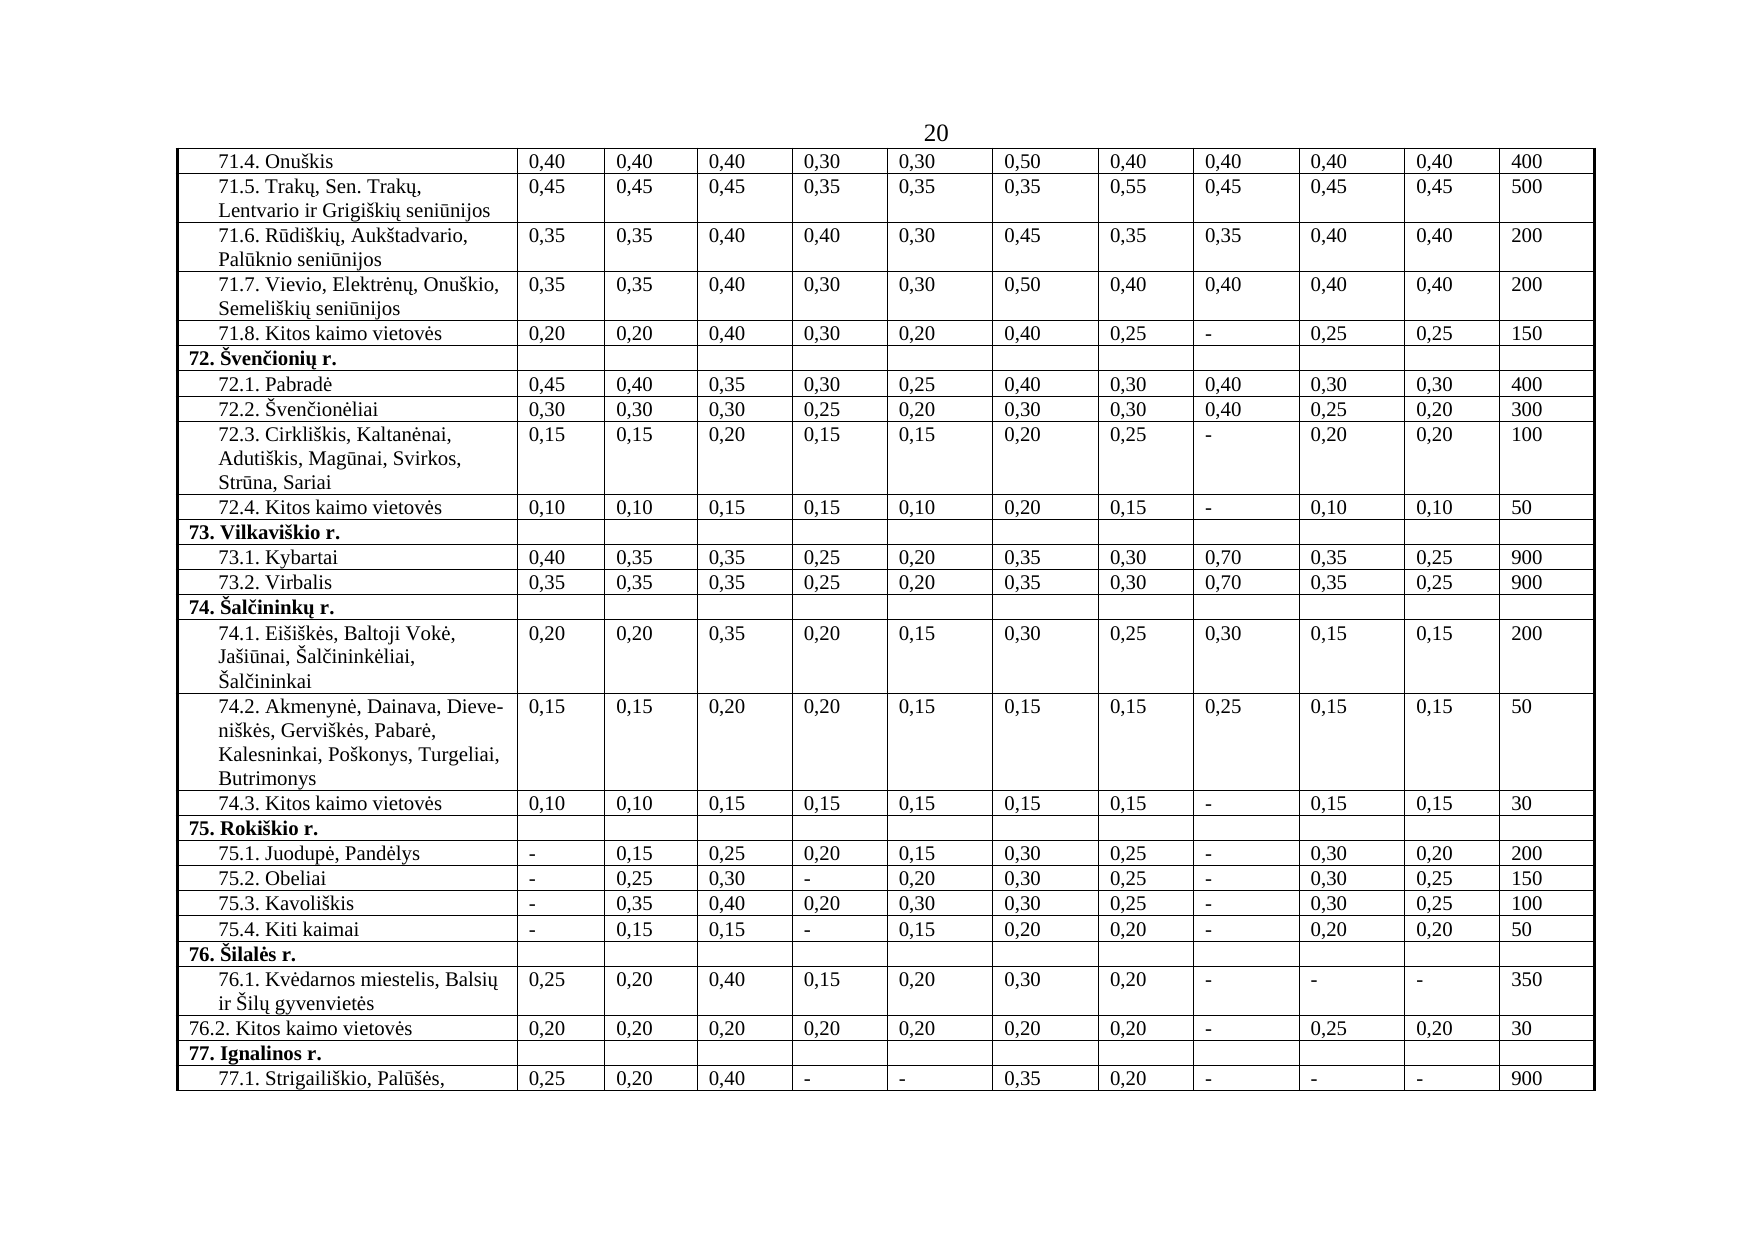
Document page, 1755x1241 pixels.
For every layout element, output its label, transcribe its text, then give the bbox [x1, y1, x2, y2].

table_cell 0,35 [1300, 545, 1404, 569]
table_cell 0,30 [1099, 397, 1193, 421]
table_cell [888, 1041, 992, 1065]
table_cell 0,30 [1099, 570, 1193, 594]
table_cell [993, 520, 1098, 544]
table_cell 74.2. Akmenynė, Dainava, Dieve- niškės, Gerviškės, Pabarė, Kalesninkai, Poškonys, Turgeliai, Butrimonys [179, 694, 517, 790]
table_cell [1099, 346, 1193, 370]
table_cell 72.3. Cirkliškis, Kaltanėnai, Adutiškis, Magūnai, Svirkos, Strūna, Sariai [179, 422, 517, 494]
table_cell 0,30 [993, 866, 1098, 890]
table_cell 0,25 [1099, 891, 1193, 915]
table_cell 0,45 [993, 223, 1098, 271]
table_cell 0,20 [1405, 1016, 1499, 1040]
table_cell 0,35 [698, 620, 792, 693]
table_cell 0,20 [1405, 422, 1499, 494]
table_cell - [1194, 321, 1299, 345]
table_cell 0,30 [698, 866, 792, 890]
table_cell 0,10 [1405, 495, 1499, 519]
table_cell 0,20 [888, 321, 992, 345]
table_cell 0,30 [888, 223, 992, 271]
table_cell 0,20 [1405, 841, 1499, 865]
table_cell [1405, 595, 1499, 619]
table_cell 0,35 [888, 174, 992, 222]
table_cell 30 [1500, 791, 1593, 815]
table_cell [518, 346, 604, 370]
table_cell 77. Ignalinos r. [179, 1041, 517, 1065]
table_cell 400 [1500, 149, 1593, 173]
table_cell 0,20 [605, 1016, 697, 1040]
table_cell 0,20 [605, 620, 697, 693]
table_cell [518, 595, 604, 619]
table_cell 75.2. Obeliai [179, 866, 517, 890]
table_cell 200 [1500, 620, 1593, 693]
table_cell 0,15 [1099, 791, 1193, 815]
table_cell 0,40 [1405, 272, 1499, 320]
table_cell [1500, 520, 1593, 544]
table_cell - [793, 1066, 887, 1090]
table_cell 200 [1500, 841, 1593, 865]
table_cell 0,20 [793, 891, 887, 915]
table_cell - [1194, 791, 1299, 815]
table_cell [1300, 520, 1404, 544]
table_cell [518, 816, 604, 840]
table_cell [1300, 816, 1404, 840]
table_cell 500 [1500, 174, 1593, 222]
table_cell 0,40 [518, 149, 604, 173]
table_cell 0,15 [1405, 694, 1499, 790]
table_cell [1194, 595, 1299, 619]
table_cell 0,35 [698, 545, 792, 569]
table_cell 0,25 [698, 841, 792, 865]
table_cell 0,35 [993, 570, 1098, 594]
table_cell 0,25 [1405, 891, 1499, 915]
table_cell [993, 942, 1098, 966]
table_cell 0,15 [793, 422, 887, 494]
table_cell 400 [1500, 371, 1593, 396]
table_cell 0,30 [888, 891, 992, 915]
table_cell 0,40 [993, 371, 1098, 396]
table_cell 0,40 [993, 321, 1098, 345]
table_cell [888, 346, 992, 370]
table_cell 0,35 [1194, 223, 1299, 271]
table_cell 0,50 [993, 272, 1098, 320]
table_cell [605, 816, 697, 840]
table_cell [518, 1041, 604, 1065]
table_cell [793, 1041, 887, 1065]
table_cell [888, 816, 992, 840]
table_cell [518, 942, 604, 966]
table_cell [793, 942, 887, 966]
table_cell 0,20 [605, 321, 697, 345]
table_cell 71.4. Onuškis [179, 149, 517, 173]
table_cell 0,40 [698, 272, 792, 320]
table_cell 0,20 [698, 422, 792, 494]
table_cell 100 [1500, 422, 1593, 494]
table_cell 0,40 [1300, 223, 1404, 271]
table_cell 0,30 [993, 841, 1098, 865]
table_cell - [888, 1066, 992, 1090]
table_cell 0,30 [605, 397, 697, 421]
table_cell 0,30 [1099, 545, 1193, 569]
table_cell 0,20 [698, 1016, 792, 1040]
table_cell [698, 595, 792, 619]
table_cell 0,15 [888, 694, 992, 790]
table_cell 0,40 [1194, 371, 1299, 396]
table_cell 0,20 [605, 1066, 697, 1090]
table_cell 0,15 [698, 791, 792, 815]
table_cell 0,40 [1405, 223, 1499, 271]
table_cell 0,25 [1300, 397, 1404, 421]
table_cell 0,20 [993, 422, 1098, 494]
table_cell 0,30 [518, 397, 604, 421]
table_cell [793, 595, 887, 619]
table_cell 75.3. Kavoliškis [179, 891, 517, 915]
table_cell 0,30 [1194, 620, 1299, 693]
table_cell 150 [1500, 321, 1593, 345]
table_cell 50 [1500, 916, 1593, 941]
table_cell 0,30 [1300, 866, 1404, 890]
table_cell 0,20 [888, 1016, 992, 1040]
table_cell 0,30 [888, 272, 992, 320]
table_cell 0,20 [1099, 1066, 1193, 1090]
table_cell 0,35 [1099, 223, 1193, 271]
table_cell 0,15 [888, 916, 992, 941]
table_cell 74.3. Kitos kaimo vietovės [179, 791, 517, 815]
table_cell 0,15 [888, 791, 992, 815]
table_cell 200 [1500, 272, 1593, 320]
table_cell 0,20 [888, 545, 992, 569]
table_cell 0,20 [1300, 422, 1404, 494]
table_cell 900 [1500, 545, 1593, 569]
table_cell 0,25 [1300, 321, 1404, 345]
table_cell 0,10 [605, 495, 697, 519]
table_cell 71.6. Rūdiškių, Aukštadvario, Palūknio seniūnijos [179, 223, 517, 271]
table_cell 0,40 [605, 149, 697, 173]
table_cell 150 [1500, 866, 1593, 890]
table_cell 0,25 [1099, 620, 1193, 693]
table_cell 0,20 [1405, 397, 1499, 421]
table_cell [698, 816, 792, 840]
table_cell 0,35 [518, 570, 604, 594]
table_cell 73.2. Virbalis [179, 570, 517, 594]
table_cell [888, 595, 992, 619]
table_cell [1099, 1041, 1193, 1065]
table_cell [1300, 595, 1404, 619]
table_cell 0,10 [1300, 495, 1404, 519]
table_cell 0,20 [888, 967, 992, 1015]
table_cell 0,20 [993, 1016, 1098, 1040]
table_cell 0,40 [1194, 272, 1299, 320]
table_cell 0,25 [605, 866, 697, 890]
table_cell 0,45 [605, 174, 697, 222]
table_cell 0,20 [1405, 916, 1499, 941]
table_cell 0,15 [793, 791, 887, 815]
table_cell 74.1. Eišiškės, Baltoji Vokė, Jašiūnai, Šalčininkėliai, Šalčininkai [179, 620, 517, 693]
table_cell [1405, 1041, 1499, 1065]
table_cell - [1194, 495, 1299, 519]
table_cell 0,30 [993, 397, 1098, 421]
table_cell 0,20 [793, 1016, 887, 1040]
table_cell [1405, 942, 1499, 966]
table_cell 0,30 [698, 397, 792, 421]
table_cell 71.5. Trakų, Sen. Trakų, Lentvario ir Grigiškių seniūnijos [179, 174, 517, 222]
table_cell 73.1. Kybartai [179, 545, 517, 569]
table_cell [1500, 816, 1593, 840]
table_cell - [1194, 967, 1299, 1015]
table_cell 0,20 [605, 967, 697, 1015]
table_cell [993, 1041, 1098, 1065]
table_cell 0,25 [1099, 866, 1193, 890]
table_cell - [1194, 1016, 1299, 1040]
table_cell [1500, 942, 1593, 966]
table_cell 0,25 [1194, 694, 1299, 790]
table_cell [1405, 520, 1499, 544]
table_cell 0,15 [698, 916, 792, 941]
table_cell 0,20 [793, 620, 887, 693]
table_cell [1500, 1041, 1593, 1065]
table_cell 0,35 [605, 570, 697, 594]
table_cell 0,40 [1099, 149, 1193, 173]
table_cell [1405, 346, 1499, 370]
table_cell 0,30 [993, 620, 1098, 693]
table_cell 0,55 [1099, 174, 1193, 222]
table_cell - [518, 916, 604, 941]
table_cell 0,40 [518, 545, 604, 569]
table_cell 0,35 [518, 223, 604, 271]
table_cell [1500, 595, 1593, 619]
table_cell 900 [1500, 1066, 1593, 1090]
table_cell 0,40 [1099, 272, 1193, 320]
table_cell 0,25 [518, 1066, 604, 1090]
table_cell 0,20 [888, 570, 992, 594]
table_cell 0,45 [698, 174, 792, 222]
table_cell [1194, 1041, 1299, 1065]
table_cell 0,20 [518, 1016, 604, 1040]
table_cell 0,35 [698, 570, 792, 594]
table_cell 0,45 [1405, 174, 1499, 222]
table_cell [698, 520, 792, 544]
table_cell 0,30 [793, 272, 887, 320]
table_cell 900 [1500, 570, 1593, 594]
table_cell 0,35 [993, 1066, 1098, 1090]
table_cell 0,50 [993, 149, 1098, 173]
table_cell 0,40 [698, 891, 792, 915]
table_cell 0,25 [1405, 321, 1499, 345]
table_cell 0,25 [1405, 866, 1499, 890]
table_cell 0,45 [518, 371, 604, 396]
table_cell 0,35 [605, 545, 697, 569]
table_cell 100 [1500, 891, 1593, 915]
table_cell - [793, 866, 887, 890]
table_cell - [1300, 1066, 1404, 1090]
table_cell 0,15 [605, 916, 697, 941]
table_cell 0,30 [888, 149, 992, 173]
table_cell 0,40 [1300, 149, 1404, 173]
table_cell 0,20 [518, 321, 604, 345]
table_cell 0,15 [518, 694, 604, 790]
table_cell [1194, 520, 1299, 544]
table_cell [1405, 816, 1499, 840]
table_cell [1194, 346, 1299, 370]
table_cell [518, 520, 604, 544]
table_cell - [1194, 422, 1299, 494]
table_cell [605, 595, 697, 619]
table_cell 0,25 [793, 397, 887, 421]
table_cell 0,15 [793, 495, 887, 519]
table_cell 350 [1500, 967, 1593, 1015]
table_cell 50 [1500, 495, 1593, 519]
table_cell 0,20 [888, 397, 992, 421]
table_cell 0,25 [1405, 570, 1499, 594]
table_cell [888, 942, 992, 966]
table_cell [605, 520, 697, 544]
table_cell 0,30 [993, 891, 1098, 915]
table_cell 0,25 [518, 967, 604, 1015]
table_cell - [1194, 841, 1299, 865]
table_cell 0,15 [605, 694, 697, 790]
table_cell - [518, 891, 604, 915]
table_cell 0,20 [993, 916, 1098, 941]
table_cell 0,35 [993, 545, 1098, 569]
table_cell 0,15 [888, 422, 992, 494]
table_cell [698, 346, 792, 370]
table_cell 0,20 [793, 694, 887, 790]
table_cell 0,25 [888, 371, 992, 396]
table_cell 0,30 [1405, 371, 1499, 396]
table_cell [993, 595, 1098, 619]
table_cell 0,15 [888, 620, 992, 693]
table_cell 0,40 [698, 149, 792, 173]
table_cell 0,30 [1300, 371, 1404, 396]
table_cell - [1194, 866, 1299, 890]
table_cell 0,25 [793, 545, 887, 569]
table_cell 0,35 [605, 891, 697, 915]
table_cell 0,25 [1099, 422, 1193, 494]
table_cell 30 [1500, 1016, 1593, 1040]
table_cell 75.4. Kiti kaimai [179, 916, 517, 941]
table_cell [1099, 520, 1193, 544]
table_cell 0,30 [793, 321, 887, 345]
table_cell 0,40 [1194, 397, 1299, 421]
table_cell 0,20 [1099, 967, 1193, 1015]
table_cell 200 [1500, 223, 1593, 271]
table_cell 0,40 [698, 1066, 792, 1090]
table_cell 0,35 [1300, 570, 1404, 594]
table_cell 0,30 [793, 371, 887, 396]
table_cell 0,30 [1300, 891, 1404, 915]
table_cell 0,40 [1405, 149, 1499, 173]
table_cell [1194, 942, 1299, 966]
table_cell 0,25 [1099, 841, 1193, 865]
table_cell 0,40 [698, 967, 792, 1015]
table_cell [1194, 816, 1299, 840]
table_cell [993, 816, 1098, 840]
table_cell 0,40 [1194, 149, 1299, 173]
table_cell 0,45 [1194, 174, 1299, 222]
table_cell [605, 346, 697, 370]
table_cell 0,15 [993, 791, 1098, 815]
table_cell 75. Rokiškio r. [179, 816, 517, 840]
table_cell 0,35 [605, 272, 697, 320]
table_cell 0,10 [518, 495, 604, 519]
table_cell 0,20 [518, 620, 604, 693]
table_cell 77.1. Strigailiškio, Palūšės, [179, 1066, 517, 1090]
table_cell 0,10 [888, 495, 992, 519]
table_cell 0,25 [793, 570, 887, 594]
table_cell 0,10 [605, 791, 697, 815]
table_cell 0,20 [1099, 916, 1193, 941]
table_cell 0,15 [698, 495, 792, 519]
table_cell [605, 1041, 697, 1065]
table_cell 0,70 [1194, 570, 1299, 594]
table_cell 72.4. Kitos kaimo vietovės [179, 495, 517, 519]
table_cell 0,35 [605, 223, 697, 271]
table_cell [1099, 595, 1193, 619]
table_cell 0,35 [993, 174, 1098, 222]
table_cell 0,45 [1300, 174, 1404, 222]
table_cell [1099, 816, 1193, 840]
table_cell [1099, 942, 1193, 966]
table_cell 74. Šalčininkų r. [179, 595, 517, 619]
table_cell [793, 520, 887, 544]
table_cell 0,15 [793, 967, 887, 1015]
table_cell 76.2. Kitos kaimo vietovės [179, 1016, 517, 1040]
table_cell - [1300, 967, 1404, 1015]
table_cell 0,15 [888, 841, 992, 865]
table_cell 0,15 [1099, 694, 1193, 790]
table_cell 0,25 [1405, 545, 1499, 569]
table_cell 76.1. Kvėdarnos miestelis, Balsių ir Šilų gyvenvietės [179, 967, 517, 1015]
table_cell 0,70 [1194, 545, 1299, 569]
table_cell - [1194, 916, 1299, 941]
table_cell 0,15 [1405, 791, 1499, 815]
table_cell [605, 942, 697, 966]
table_cell 0,15 [993, 694, 1098, 790]
table_cell 71.7. Vievio, Elektrėnų, Onuškio, Semeliškių seniūnijos [179, 272, 517, 320]
table_cell 72.1. Pabradė [179, 371, 517, 396]
table_cell [793, 346, 887, 370]
table_cell - [1194, 1066, 1299, 1090]
table_cell 0,35 [793, 174, 887, 222]
table_cell 0,15 [1300, 694, 1404, 790]
table_cell [1300, 346, 1404, 370]
table_cell 0,20 [993, 495, 1098, 519]
table_cell 0,35 [518, 272, 604, 320]
table_cell 0,30 [793, 149, 887, 173]
table_cell 0,20 [793, 841, 887, 865]
table_cell 73. Vilkaviškio r. [179, 520, 517, 544]
table_cell [1300, 942, 1404, 966]
table_cell 0,45 [518, 174, 604, 222]
table_cell 76. Šilalės r. [179, 942, 517, 966]
table_cell 0,40 [793, 223, 887, 271]
table_cell 0,15 [1300, 791, 1404, 815]
table_cell 0,35 [698, 371, 792, 396]
table_cell 75.1. Juodupė, Pandėlys [179, 841, 517, 865]
table_cell 0,10 [518, 791, 604, 815]
table_cell [888, 520, 992, 544]
table_cell 300 [1500, 397, 1593, 421]
table_cell 0,15 [1099, 495, 1193, 519]
table_cell [993, 346, 1098, 370]
table_cell 0,15 [1405, 620, 1499, 693]
table_cell 0,30 [1300, 841, 1404, 865]
table_cell - [518, 866, 604, 890]
table_cell 0,15 [605, 841, 697, 865]
table_cell 0,30 [1099, 371, 1193, 396]
table_cell 0,20 [1300, 916, 1404, 941]
table_cell 0,40 [698, 321, 792, 345]
table_cell - [518, 841, 604, 865]
table_cell - [1194, 891, 1299, 915]
table_cell 71.8. Kitos kaimo vietovės [179, 321, 517, 345]
table_cell 72.2. Švenčionėliai [179, 397, 517, 421]
table_cell 0,20 [888, 866, 992, 890]
table_cell 0,25 [1300, 1016, 1404, 1040]
table_cell [698, 942, 792, 966]
table_cell [698, 1041, 792, 1065]
table_cell 0,25 [1099, 321, 1193, 345]
table_cell 0,30 [993, 967, 1098, 1015]
table_cell 0,15 [518, 422, 604, 494]
table_cell 0,40 [605, 371, 697, 396]
table_cell 0,15 [605, 422, 697, 494]
table_cell 0,15 [1300, 620, 1404, 693]
table_cell 0,20 [1099, 1016, 1193, 1040]
table_cell 72. Švenčionių r. [179, 346, 517, 370]
table_cell - [1405, 967, 1499, 1015]
table_cell 50 [1500, 694, 1593, 790]
table_cell 0,40 [698, 223, 792, 271]
table_cell 0,20 [698, 694, 792, 790]
table_cell [793, 816, 887, 840]
table_cell [1500, 346, 1593, 370]
table_cell 0,40 [1300, 272, 1404, 320]
table_cell - [1405, 1066, 1499, 1090]
table_cell [1300, 1041, 1404, 1065]
table_cell - [793, 916, 887, 941]
